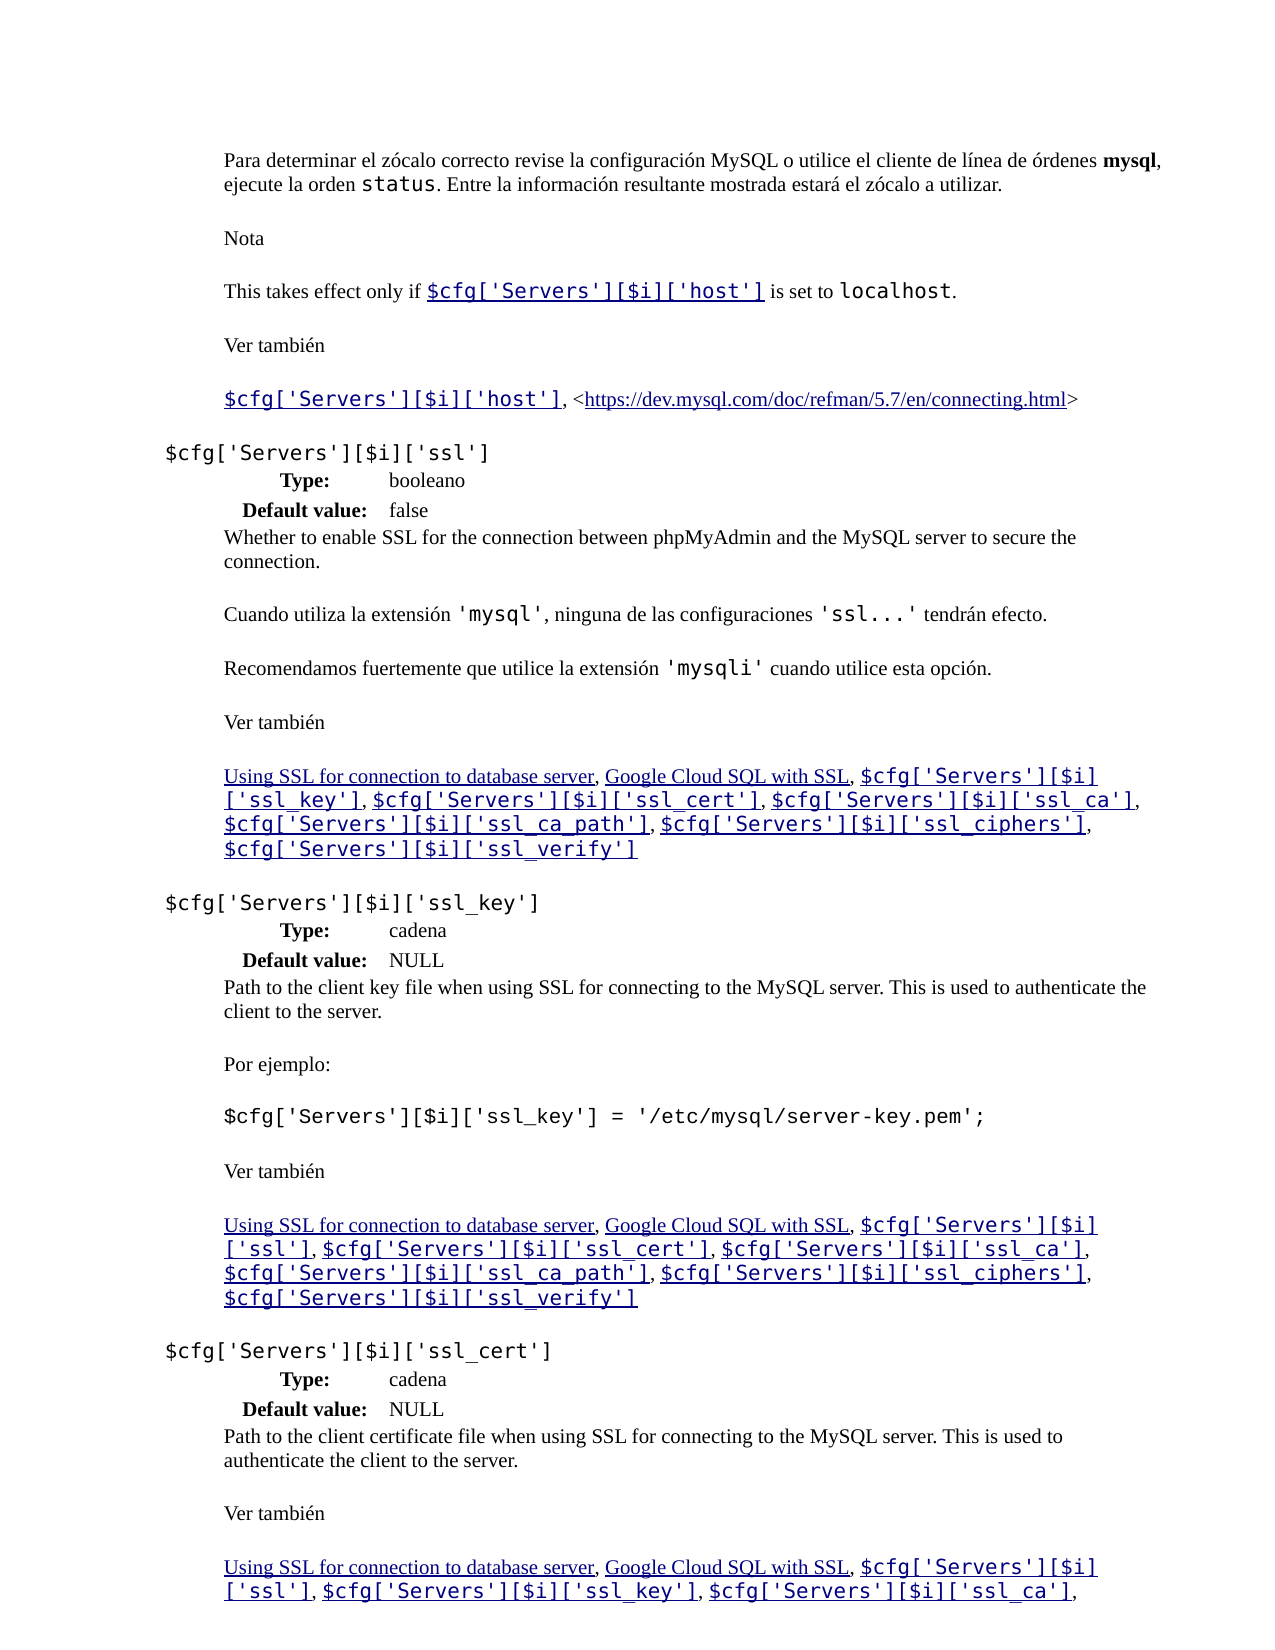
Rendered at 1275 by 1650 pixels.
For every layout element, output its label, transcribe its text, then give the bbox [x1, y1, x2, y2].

text Nota [224, 226, 1164, 250]
list Whether to enable SSL for the connection between phpMyAdmin and the MySQL server to secure the connection. [224, 525, 1164, 573]
list Por ejemplo: [224, 1052, 1164, 1076]
table_cell Default value: [224, 945, 386, 975]
text Using SSL for connection to database server, Google Cloud SQL with SSL, $cfg['Servers'][$i]['ssl'], $cfg['Servers'][$i]['ssl_cert'], $cfg['Servers'][$i]['ssl_ca'], $cfg['Servers'][$i]['ssl_ca_path'], $cfg['Servers'][$i]['ssl_ciphers'], $cfg['Servers'][$i]['ssl_verify'] [224, 1212, 1164, 1310]
text Using SSL for connection to database server, Google Cloud SQL with SSL, $cfg['Servers'][$i]['ssl_key'], $cfg['Servers'][$i]['ssl_cert'], $cfg['Servers'][$i]['ssl_ca'], $cfg['Servers'][$i]['ssl_ca_path'], $cfg['Servers'][$i]['ssl_ciphers'], $cfg['Servers'][$i]['ssl_verify'] [224, 764, 1164, 861]
text Ver también [224, 333, 1164, 357]
table_cell false [386, 495, 493, 525]
table_cell Default value: [224, 495, 386, 525]
table_cell NULL [386, 945, 471, 975]
text $cfg['Servers'][$i]['host'], <https://dev.mysql.com/doc/refman/5.7/en/connecting.html> [224, 387, 1164, 411]
table_cell NULL [386, 1394, 471, 1423]
list Cuando utiliza la extensión 'mysql', ninguna de las configuraciones 'ssl...' tendrán efecto. [224, 602, 1164, 627]
text Ver también [224, 1501, 1164, 1525]
list Path to the client certificate file when using SSL for connecting to the MySQL server. This is used to authenticate the client to the server. [224, 1423, 1164, 1472]
table_header Type: [224, 1364, 386, 1394]
table_header Type: [224, 465, 386, 495]
text $cfg['Servers'][$i]['ssl_key'] = '/etc/mysql/server-key.pem'; [224, 1106, 1164, 1129]
subtitle $cfg['Servers'][$i]['ssl_cert'] [164, 1339, 1164, 1364]
table_header Type: [224, 915, 386, 945]
text Ver también [224, 710, 1164, 734]
list Path to the client key file when using SSL for connecting to the MySQL server. This is used to authenticate the client to the server. [224, 975, 1164, 1023]
text This takes effect only if $cfg['Servers'][$i]['host'] is set to localhost. [224, 279, 1164, 304]
table_cell Default value: [224, 1394, 386, 1423]
list Para determinar el zócalo correcto revise la configuración MySQL o utilice el cliente de línea de órdenes mysql, ejecute la orden status. Entre la información resultante mostrada estará el zócalo a utilizar. [224, 148, 1164, 196]
table_header cadena [386, 1364, 471, 1394]
table_header booleano [386, 465, 493, 495]
text Using SSL for connection to database server, Google Cloud SQL with SSL, $cfg['Servers'][$i]['ssl'], $cfg['Servers'][$i]['ssl_key'], $cfg['Servers'][$i]['ssl_ca'], [224, 1555, 1164, 1603]
subtitle $cfg['Servers'][$i]['ssl'] [164, 441, 1164, 465]
subtitle $cfg['Servers'][$i]['ssl_key'] [164, 891, 1164, 915]
table_header cadena [386, 915, 471, 945]
text Ver también [224, 1159, 1164, 1183]
list Recomendamos fuertemente que utilice la extensión 'mysqli' cuando utilice esta opción. [224, 656, 1164, 681]
